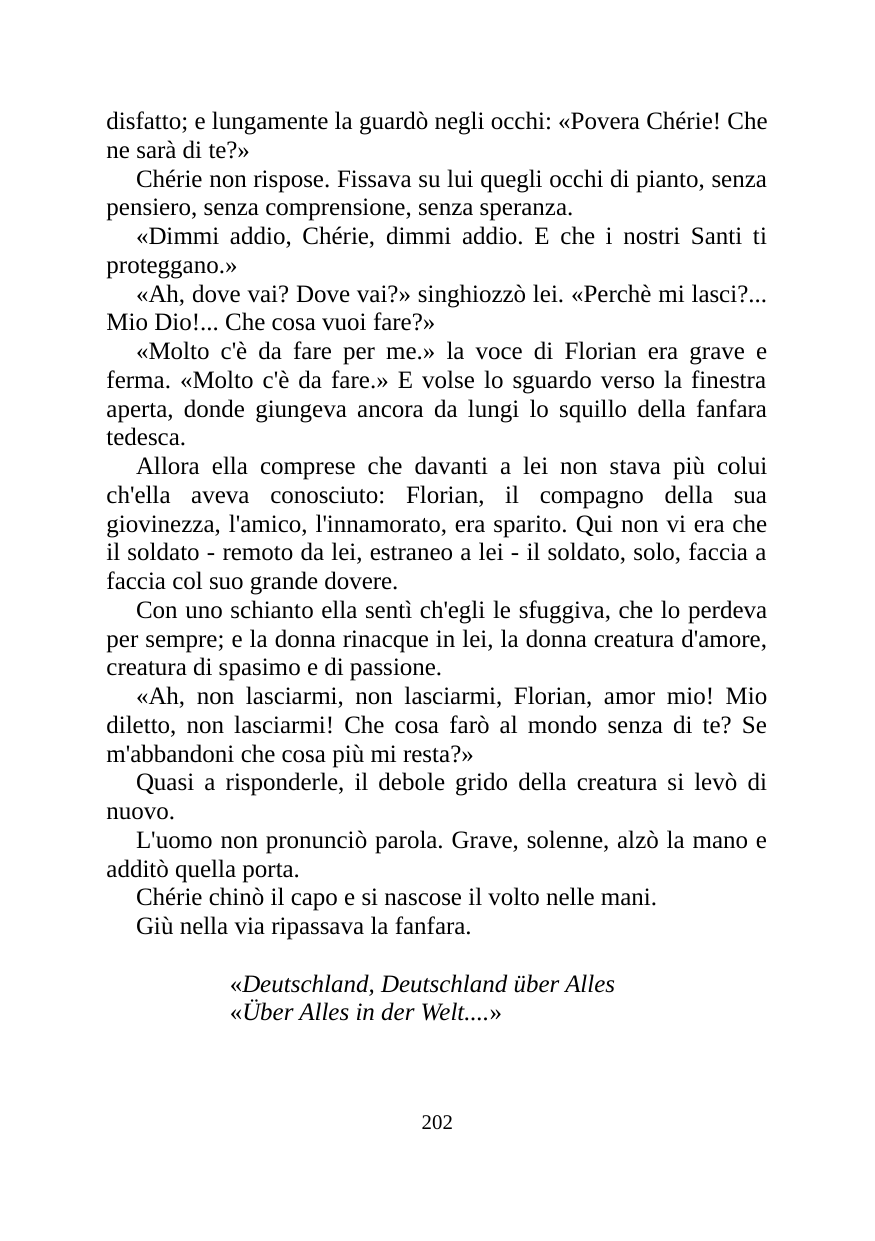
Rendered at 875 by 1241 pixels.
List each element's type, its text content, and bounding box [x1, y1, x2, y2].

text «Ah, non lasciarmi, non lasciarmi, Florian, amor mio! Mio diletto, non lasciarmi! Che cosa farò al mondo senza di te? Se m'abbandoni che cosa più mi resta?» [106, 681, 768, 767]
text Quasi a risponderle, il debole grido della creatura si levò di nuovo. [106, 767, 768, 825]
text «Ah, dove vai? Dove vai?» singhiozzò lei. «Perchè mi lasci?... Mio Dio!... Che cosa vuoi fare?» [106, 279, 768, 336]
text L'uomo non pronunciò parola. Grave, solenne, alzò la mano e additò quella porta. [106, 825, 768, 882]
text «Dimmi addio, Chérie, dimmi addio. E che i nostri Santi ti proteggano.» [106, 221, 768, 279]
text Giù nella via ripassava la fanfara. [106, 911, 768, 940]
text «Deutschland, Deutschland über Alles [200, 969, 768, 997]
text Chérie chinò il capo e si nascose il volto nelle mani. [106, 882, 768, 911]
text «Molto c'è da fare per me.» la voce di Florian era grave e ferma. «Molto c'è da fare.» E volse lo sguardo verso la finestra aperta, donde giungeva ancora da lungi lo squillo della fanfara tedesca. [106, 336, 768, 451]
text Con uno schianto ella sentì ch'egli le sfuggiva, che lo perdeva per sempre; e la donna rinacque in lei, la donna creatura d'amore, creatura di spasimo e di passione. [106, 595, 768, 681]
text Allora ella comprese che davanti a lei non stava più colui ch'ella aveva conosciuto: Florian, il compagno della sua giovinezza, l'amico, l'innamorato, era sparito. Qui non vi era che il soldato - remoto da lei, estraneo a lei - il soldato, solo, faccia a faccia col suo grande dovere. [106, 451, 768, 595]
text «Über Alles in der Welt....» [200, 997, 768, 1026]
text disfatto; e lungamente la guardò negli occhi: «Povera Chérie! Che ne sarà di te?» [106, 106, 768, 164]
text Chérie non rispose. Fissava su lui quegli occhi di pianto, senza pensiero, senza comprensione, senza speranza. [106, 164, 768, 221]
